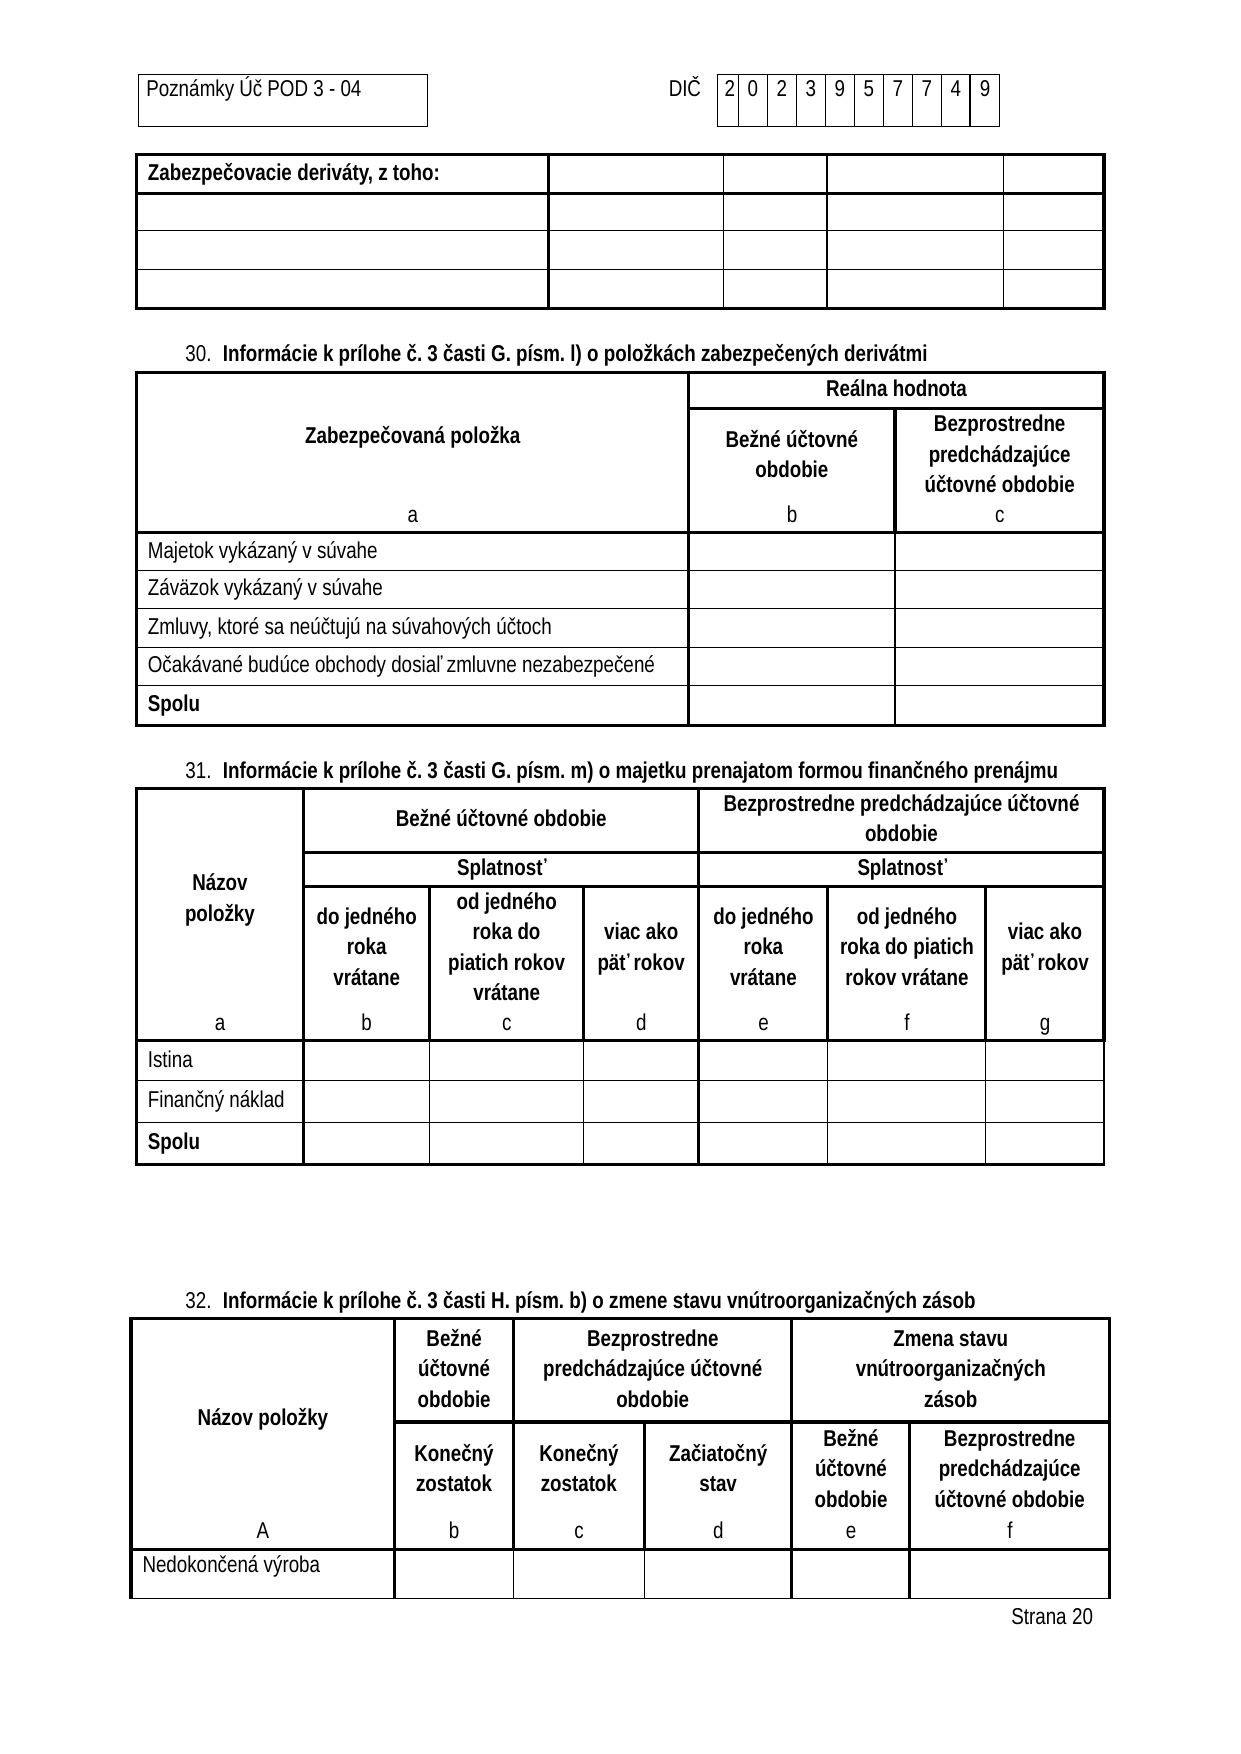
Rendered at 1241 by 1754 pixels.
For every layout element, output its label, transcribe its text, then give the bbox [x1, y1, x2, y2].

table_cell [584, 1081, 697, 1122]
table_cell [645, 1551, 790, 1598]
table_cell e [700, 1009, 826, 1039]
table_cell Bežné účtovné obdobie [793, 1424, 908, 1517]
table_cell [700, 1042, 827, 1080]
table_cell [690, 648, 894, 685]
table_cell [986, 1081, 1103, 1122]
table_cell [305, 1123, 429, 1163]
table_cell f [829, 1009, 984, 1039]
table_cell [724, 195, 826, 230]
table_cell [896, 609, 1102, 647]
table_cell [430, 1123, 583, 1163]
table_header Názov položky [133, 1320, 393, 1517]
table_cell Začiatočný stav [646, 1424, 790, 1517]
table_cell [430, 1081, 583, 1122]
table_header Názov položky [138, 790, 302, 1009]
table_cell Zabezpečovacie deriváty, z toho: [138, 156, 547, 192]
table_cell [828, 195, 1003, 230]
table_cell Zmluvy, ktoré sa neúčtujú na súvahových účtoch [138, 609, 687, 647]
table_cell a [138, 1009, 302, 1039]
table_cell [793, 1551, 908, 1598]
table_cell Splatnosť [305, 854, 697, 885]
table_cell [828, 1123, 985, 1163]
table_cell [690, 571, 894, 608]
table_cell Spolu [138, 1123, 302, 1163]
table_cell e [793, 1517, 908, 1547]
table_header Bezprostredne predchádzajúce účtovné obdobie [700, 790, 1102, 851]
table_cell [828, 1081, 985, 1122]
table_cell c [515, 1517, 643, 1547]
table_cell A [133, 1517, 393, 1547]
table_cell Bežné účtovné obdobie [690, 410, 893, 501]
table_cell Konečný zostatok [515, 1424, 643, 1517]
table_cell [911, 1551, 1108, 1598]
table_cell c [431, 1009, 582, 1039]
table_header Zabezpečovaná položka [138, 374, 687, 501]
table_cell c [897, 501, 1102, 531]
table_cell Konečný zostatok [396, 1424, 512, 1517]
table_cell [828, 270, 1003, 307]
list Informácie k prílohe č. 3 časti G. písm. l) o položkách zabezpečených derivátmi [185, 340, 1093, 367]
table_cell [690, 686, 894, 723]
table_header Bezprostredne predchádzajúce účtovné obdobie [515, 1320, 790, 1420]
list Informácie k prílohe č. 3 časti G. písm. m) o majetku prenajatom formou finančného prenájmu [185, 757, 1093, 783]
table_cell [724, 270, 826, 307]
table_cell [690, 609, 894, 647]
table_cell [138, 195, 547, 230]
table_cell [396, 1551, 513, 1598]
table_cell Bezprostredne predchádzajúce účtovné obdobie [911, 1424, 1108, 1517]
table_cell [724, 156, 826, 192]
table_header Zmena stavu vnútroorganizačných zásob [793, 1320, 1108, 1420]
table_cell [550, 156, 723, 192]
table_cell [1004, 270, 1102, 307]
table_cell od jedného roka do piatich rokov vrátane [829, 888, 984, 1009]
table_cell Bezprostredne predchádzajúce účtovné obdobie [897, 410, 1102, 501]
table_cell [896, 571, 1102, 608]
table_cell Spolu [138, 686, 687, 723]
table_cell [550, 195, 723, 230]
table_cell [700, 1123, 827, 1163]
table_cell Istina [138, 1042, 302, 1080]
table_cell [896, 534, 1102, 570]
table_cell do jedného roka vrátane [700, 888, 826, 1009]
table_header Bežné účtovné obdobie [305, 790, 697, 851]
table_header Bežné účtovné obdobie [396, 1320, 512, 1420]
table_cell [430, 1042, 583, 1080]
list Informácie k prílohe č. 3 časti H. písm. b) o zmene stavu vnútroorganizačných zásob [185, 1287, 1093, 1313]
table_cell [986, 1042, 1103, 1080]
table_cell a [138, 501, 687, 531]
table_cell g [987, 1009, 1102, 1039]
table_cell viac ako päť rokov [585, 888, 697, 1009]
table_cell [305, 1081, 429, 1122]
table_cell [550, 231, 723, 269]
table_cell [584, 1123, 697, 1163]
table_cell [1004, 156, 1102, 192]
table_cell b [396, 1517, 512, 1547]
table_cell [828, 231, 1003, 269]
table_cell [828, 156, 1003, 192]
table_cell d [646, 1517, 790, 1547]
table_header Reálna hodnota [690, 374, 1102, 407]
table_cell [1004, 231, 1102, 269]
table_cell f [911, 1517, 1108, 1547]
table_cell b [305, 1009, 428, 1039]
table_cell [138, 270, 547, 307]
table_cell Očakávané budúce obchody dosiaľ zmluvne nezabezpečené [138, 648, 687, 685]
table_cell Nedokončená výroba [133, 1551, 393, 1598]
table_cell [700, 1081, 827, 1122]
table_cell [986, 1123, 1103, 1163]
table_cell [724, 231, 826, 269]
table_cell Majetok vykázaný v súvahe [138, 534, 687, 570]
table_cell do jedného roka vrátane [305, 888, 428, 1009]
table_cell [690, 534, 894, 570]
table_cell [896, 686, 1102, 723]
table_cell [550, 270, 723, 307]
table_cell b [690, 501, 893, 531]
table_cell [896, 648, 1102, 685]
table_cell [828, 1042, 985, 1080]
table_cell d [585, 1009, 697, 1039]
table_cell [584, 1042, 697, 1080]
table_cell Splatnosť [700, 854, 1102, 885]
table_cell [305, 1042, 429, 1080]
table_cell [138, 231, 547, 269]
table_cell od jedného roka do piatich rokov vrátane [431, 888, 582, 1009]
table_cell [514, 1551, 644, 1598]
table_cell [1004, 195, 1102, 230]
table_cell Záväzok vykázaný v súvahe [138, 571, 687, 608]
table_cell viac ako päť rokov [987, 888, 1102, 1009]
table_cell Finančný náklad [138, 1081, 302, 1122]
